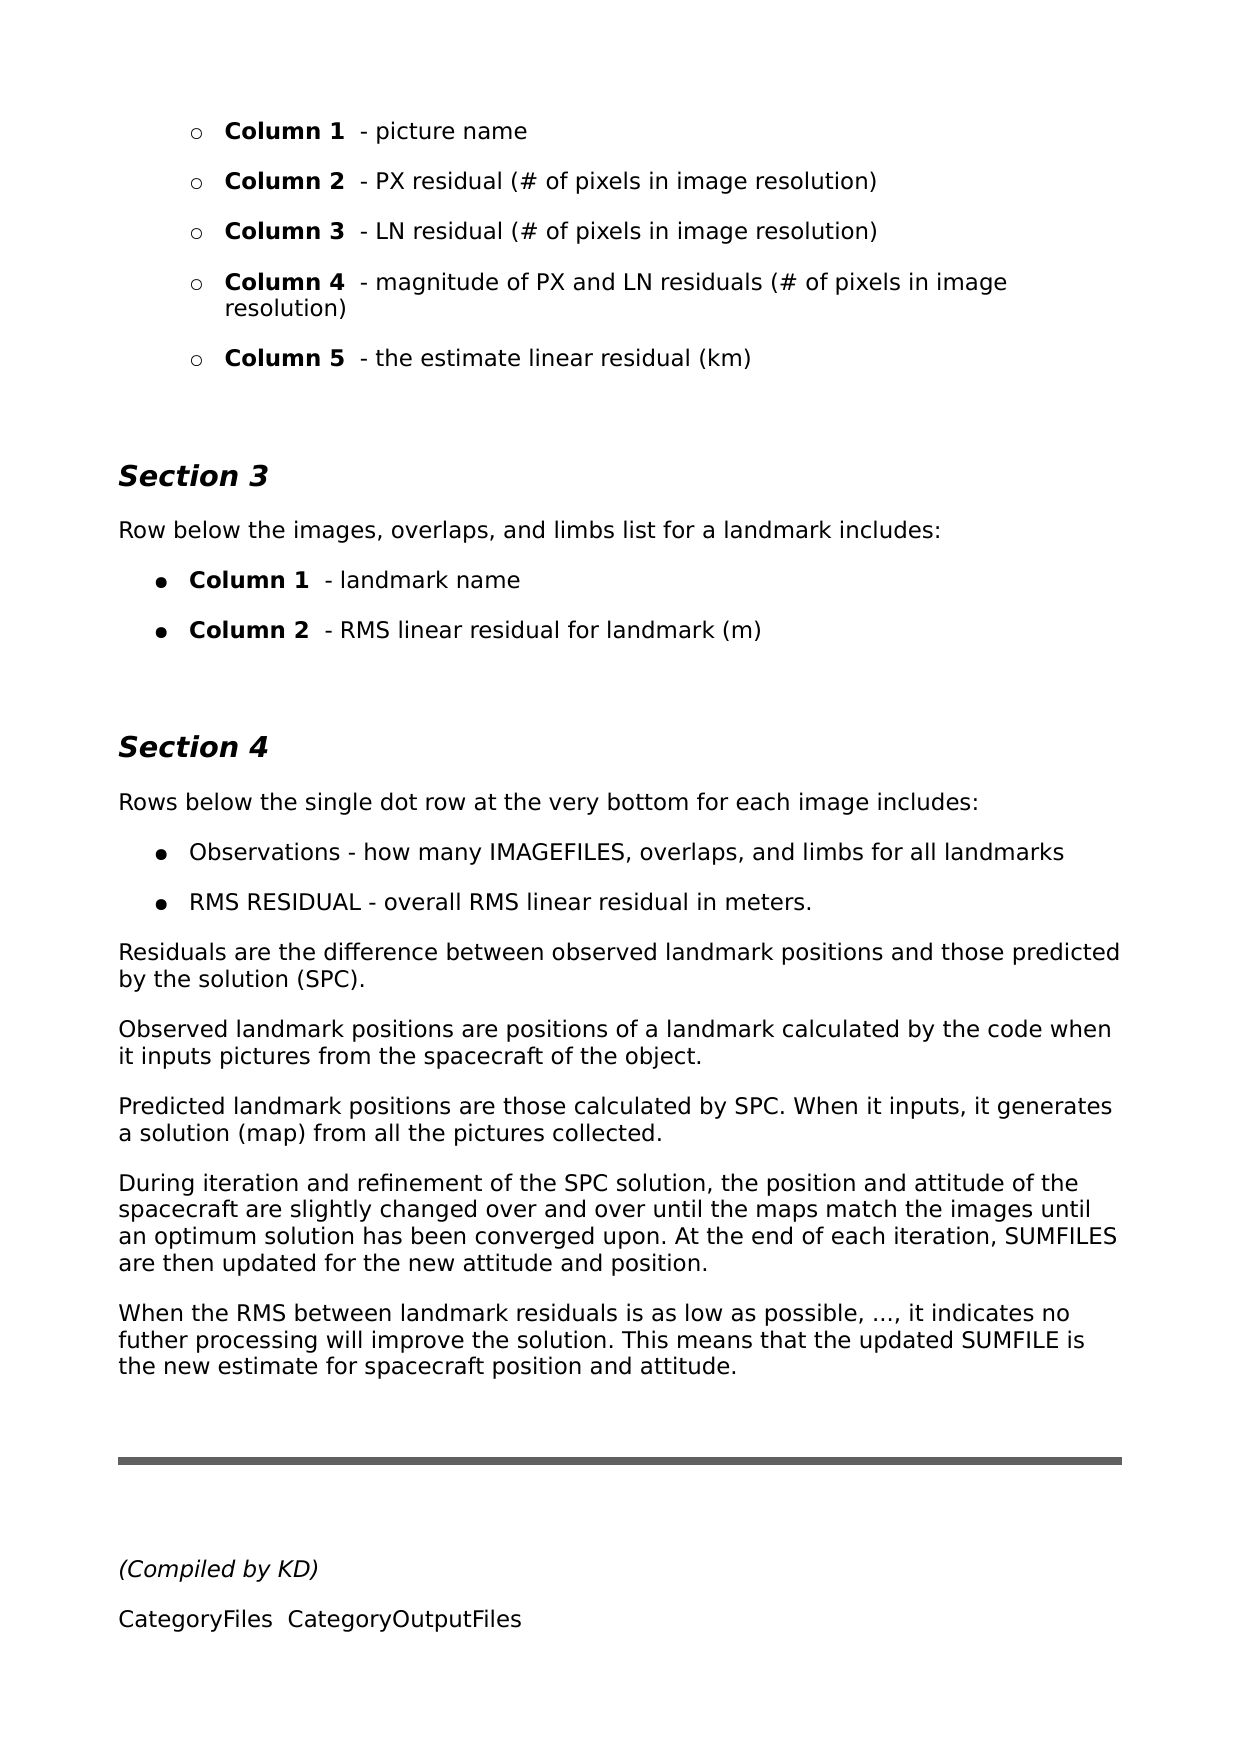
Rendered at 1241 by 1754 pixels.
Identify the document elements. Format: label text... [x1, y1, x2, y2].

list Column 5 - the estimate linear residual (km) [189, 346, 1122, 372]
text During iteration and refinement of the SPC solution, the position and attitude of the spacecraft are slightly changed over and over until the maps match the images until an optimum solution has been converged upon. At the end of each iteration, SUMFILES are then updated for the new attitude and position. [118, 1170, 1122, 1277]
list Column 2 - PX residual (# of pixels in image resolution) [189, 168, 1122, 195]
text Residuals are the difference between observed landmark positions and those predicted by the solution (SPC). [118, 939, 1122, 993]
text Row below the images, overlaps, and limbs list for a landmark includes: [118, 517, 1122, 544]
subtitle Section 3 [118, 459, 1122, 493]
list Column 1 - picture name [189, 118, 1122, 145]
list Column 1 - landmark name [153, 567, 1122, 594]
text (Compiled by KD) [118, 1556, 1122, 1583]
list RMS RESIDUAL - overall RMS linear residual in meters. [153, 889, 1122, 916]
subtitle Section 4 [118, 731, 1122, 764]
text CategoryFiles CategoryOutputFiles [118, 1607, 1122, 1633]
list Observations - how many IMAGEFILES, overlaps, and limbs for all landmarks [153, 839, 1122, 866]
list Column 4 - magnitude of PX and LN residuals (# of pixels in image resolution) [189, 269, 1122, 322]
text Predicted landmark positions are those calculated by SPC. When it inputs, it generates a solution (map) from all the pictures collected. [118, 1093, 1122, 1146]
text When the RMS between landmark residuals is as low as possible, ..., it indicates no futher processing will improve the solution. This means that the updated SUMFILE is the new estimate for spacecraft position and attitude. [118, 1300, 1122, 1380]
text Rows below the single dot row at the very bottom for each image includes: [118, 789, 1122, 815]
text Observed landmark positions are positions of a landmark calculated by the code when it inputs pictures from the spacecraft of the object. [118, 1016, 1122, 1069]
list Column 2 - RMS linear residual for landmark (m) [153, 617, 1122, 644]
list Column 3 - LN residual (# of pixels in image resolution) [189, 218, 1122, 245]
